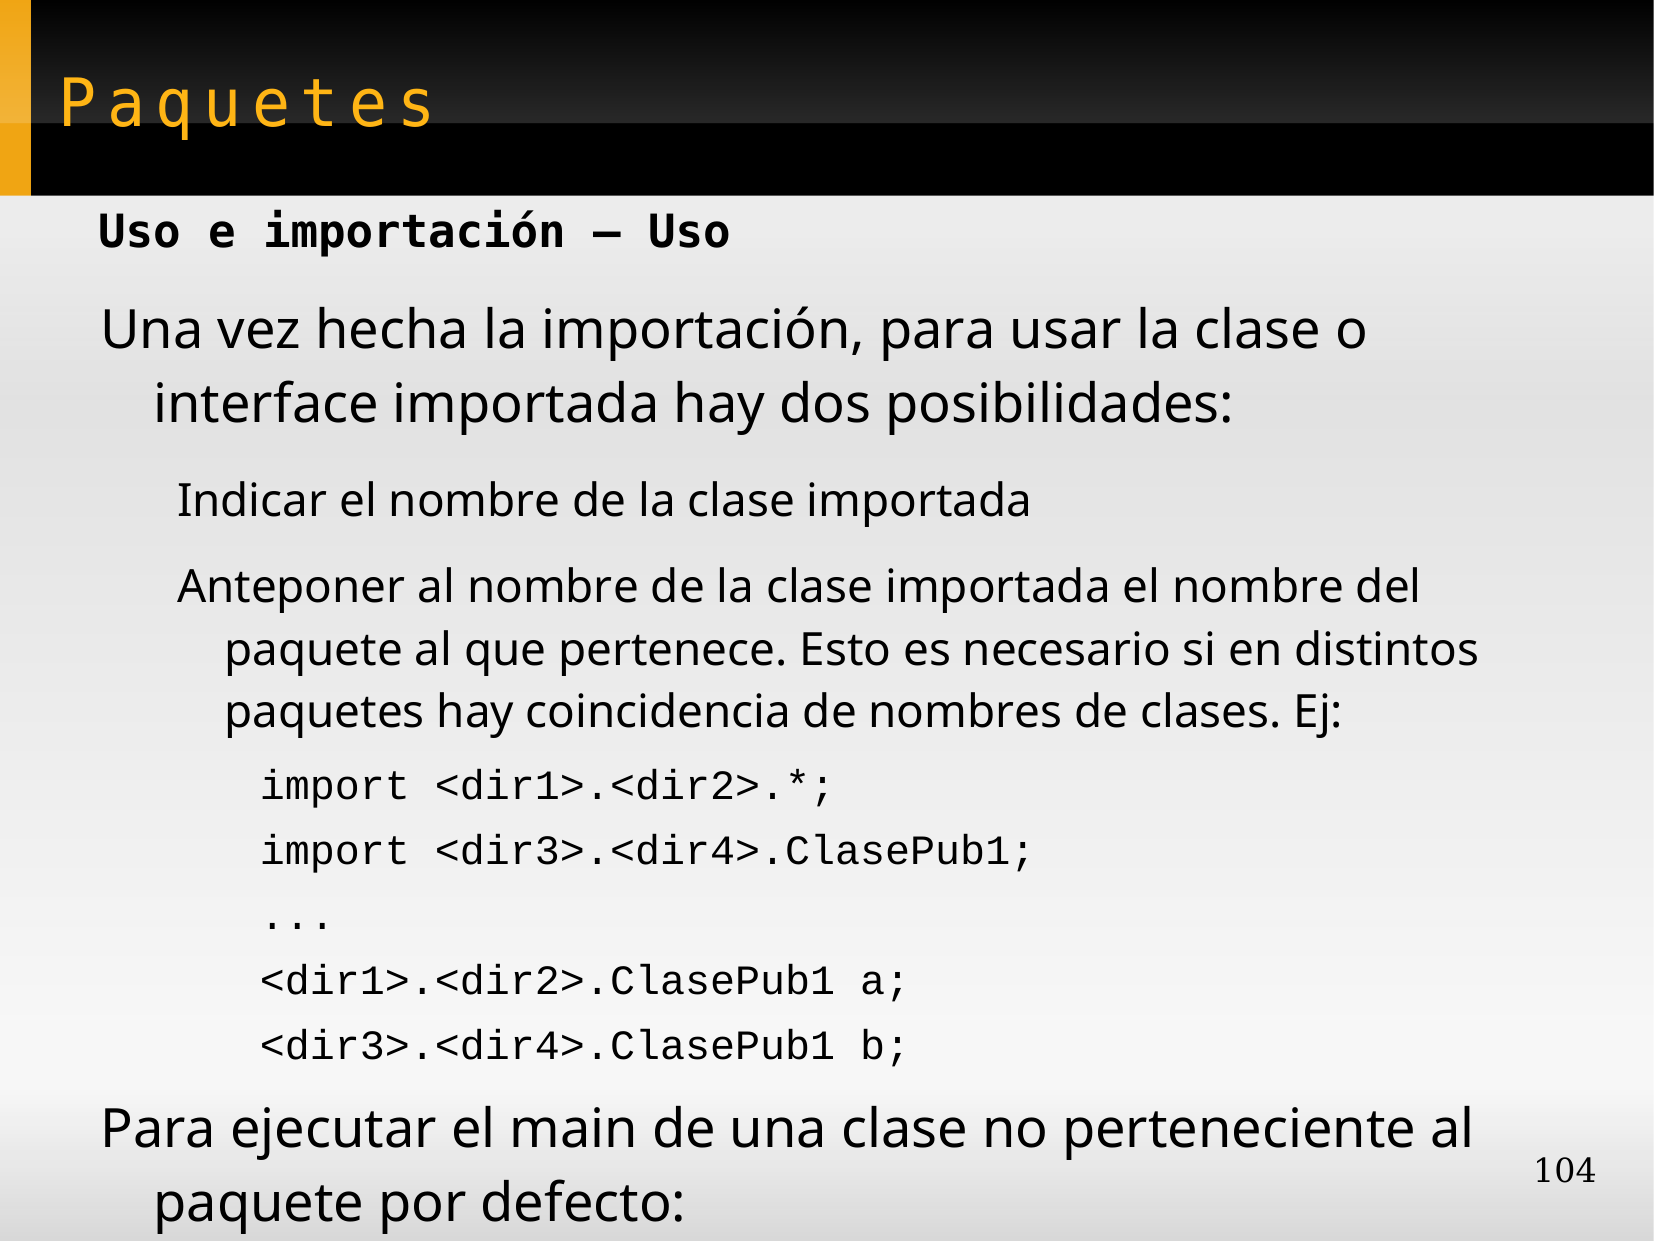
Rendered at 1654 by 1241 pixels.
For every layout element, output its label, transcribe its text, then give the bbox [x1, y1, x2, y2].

title Paquetes [59, 29, 1595, 178]
picture [0, 0, 1654, 1241]
text_box Uso e importación – Uso [83, 197, 746, 266]
list Una vez hecha la importación, para usar la clase o interface importada hay dos posibilidades: Indicar el nombre de la clase importada Anteponer al nombre de la clase importada el nombre del paquete al que pertenece. Esto es necesario si en distintos paquetes hay coincidencia de nombres de clases. Ej: import <dir1>.<dir2>.*; import <dir3>.<dir4>.ClasePub1; ... <dir1>.<dir2>.ClasePub1 a; <dir3>.<dir4>.ClasePub1 b; Para ejecutar el main de una clase no perteneciente al paquete por defecto: java nombrePaquete.NombreClasePublica [82, 290, 1571, 1231]
